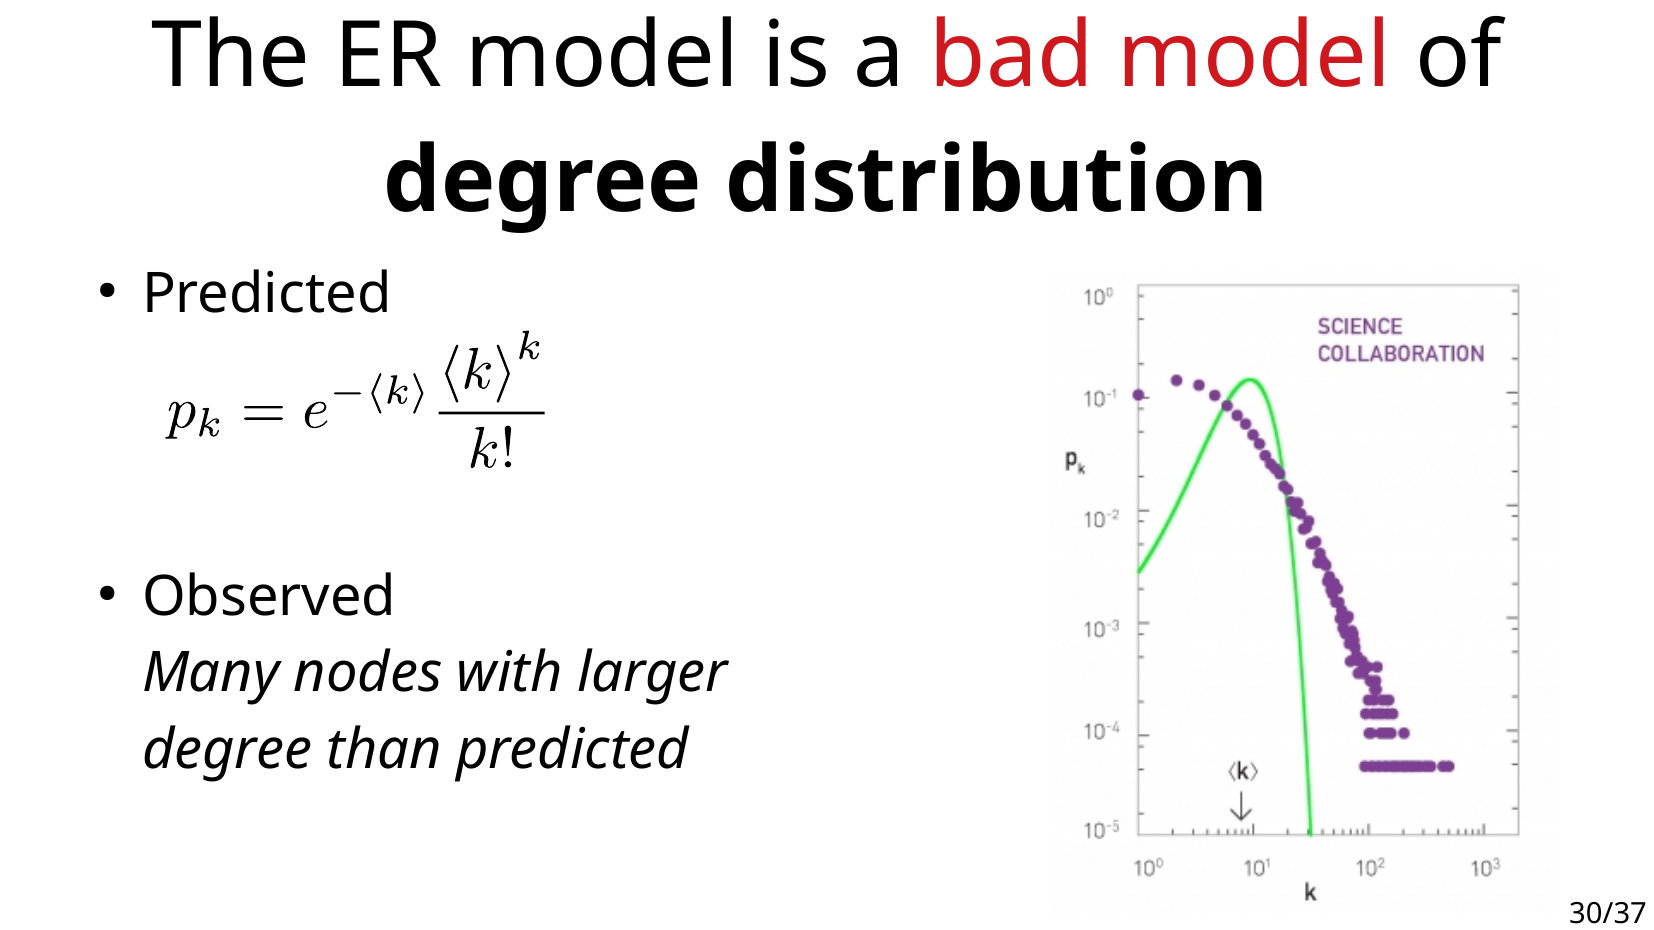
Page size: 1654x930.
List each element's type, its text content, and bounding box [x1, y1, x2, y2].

text_box [165, 330, 545, 469]
list Predicted Observed Many nodes with larger degree than predicted [82, 252, 1571, 793]
title The ER model is a bad model of degree distribution [82, 1, 1571, 225]
picture [1050, 269, 1560, 916]
